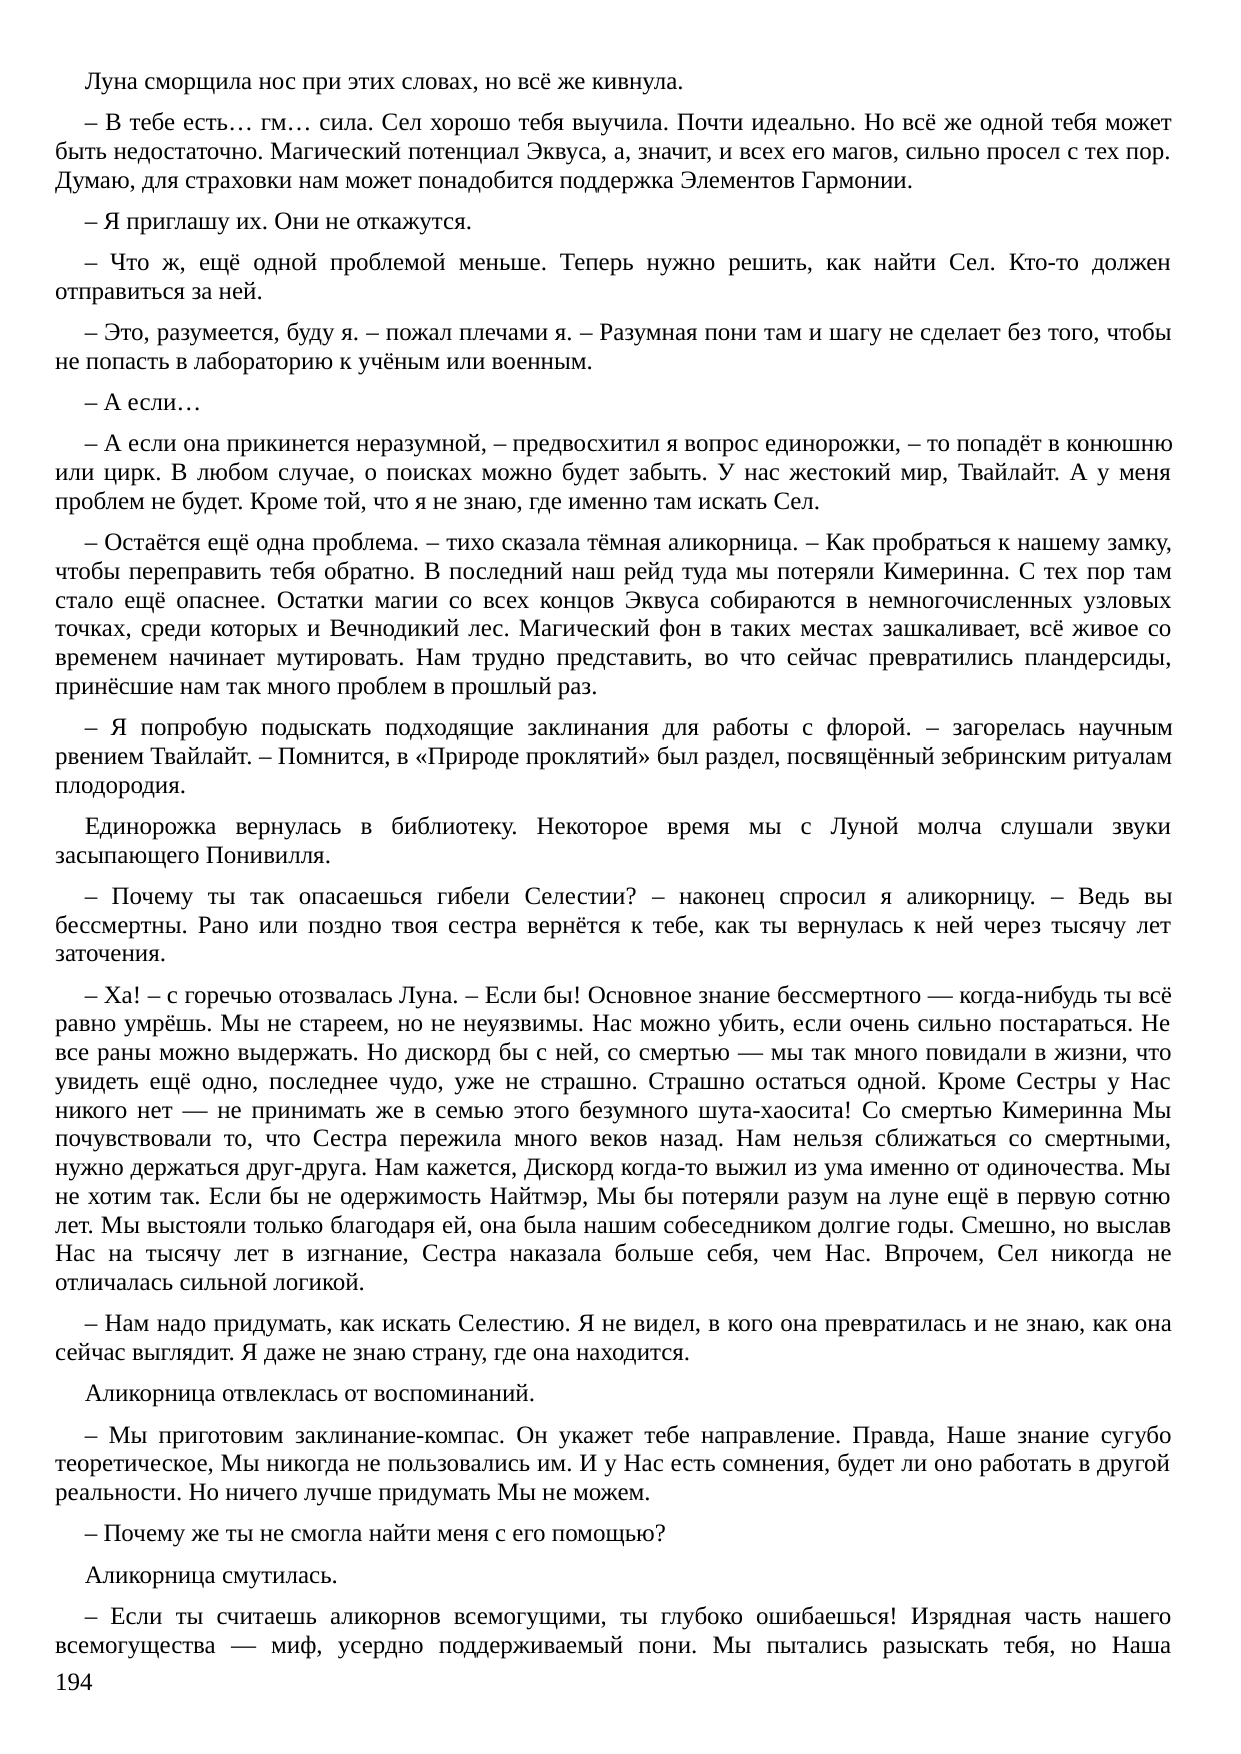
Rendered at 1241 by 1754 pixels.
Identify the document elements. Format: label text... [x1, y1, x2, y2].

text – Остаётся ещё одна проблема. – тихо сказала тёмная аликорница. – Как пробраться к нашему замку, чтобы переправить тебя обратно. В последний наш рейд туда мы потеряли Кимеринна. С тех пор там стало ещё опаснее. Остатки магии со всех концов Эквуса собираются в немногочисленных узловых точках, среди которых и Вечнодикий лес. Магический фон в таких местах зашкаливает, всё живое со временем начинает мутировать. Нам трудно представить, во что сейчас превратились пландерсиды, принёсшие нам так много проблем в прошлый раз. [55, 527, 1173, 700]
text – Что ж, ещё одной проблемой меньше. Теперь нужно решить, как найти Сел. Кто-то должен отправиться за ней. [55, 247, 1173, 305]
text – Нам надо придумать, как искать Селестию. Я не видел, в кого она превратилась и не знаю, как она сейчас выглядит. Я даже не знаю страну, где она находится. [55, 1308, 1173, 1366]
text – Почему же ты не смогла найти меня с его помощью? [55, 1518, 1173, 1547]
text Единорожка вернулась в библиотеку. Некоторое время мы с Луной молча слушали звуки засыпающего Понивилля. [55, 811, 1173, 868]
text – А если… [55, 387, 1173, 416]
text Аликорница смутилась. [55, 1560, 1173, 1588]
text – Почему ты так опасаешься гибели Селестии? – наконец спросил я аликорницу. – Ведь вы бессмертны. Рано или поздно твоя сестра вернётся к тебе, как ты вернулась к ней через тысячу лет заточения. [55, 881, 1173, 967]
text – В тебе есть… гм… сила. Сел хорошо тебя выучила. Почти идеально. Но всё же одной тебя может быть недостаточно. Магический потенциал Эквуса, а, значит, и всех его магов, сильно просел с тех пор. Думаю, для страховки нам может понадобится поддержка Элементов Гармонии. [55, 107, 1173, 193]
text Аликорница отвлеклась от воспоминаний. [55, 1378, 1173, 1407]
text – Я приглашу их. Они не откажутся. [55, 206, 1173, 235]
text – Я попробую подыскать подходящие заклинания для работы с флорой. – загорелась научным рвением Твайлайт. – Помнится, в «Природе проклятий» был раздел, посвящённый зебринским ритуалам плодородия. [55, 712, 1173, 798]
text – Если ты считаешь аликорнов всемогущими, ты глубоко ошибаешься! Изрядная часть нашего всемогущества — миф, усердно поддерживаемый пони. Мы пытались разыскать тебя, но Наша [55, 1601, 1173, 1658]
text Луна сморщила нос при этих словах, но всё же кивнула. [55, 66, 1173, 95]
text – Это, разумеется, буду я. – пожал плечами я. – Разумная пони там и шагу не сделает без того, чтобы не попасть в лабораторию к учёным или военным. [55, 317, 1173, 375]
text – А если она прикинется неразумной, – предвосхитил я вопрос единорожки, – то попадёт в конюшню или цирк. В любом случае, о поисках можно будет забыть. У нас жестокий мир, Твайлайт. А у меня проблем не будет. Кроме той, что я не знаю, где именно там искать Сел. [55, 428, 1173, 515]
text – Ха! – с горечью отозвалась Луна. – Если бы! Основное знание бессмертного — когда-нибудь ты всё равно умрёшь. Мы не стареем, но не неуязвимы. Нас можно убить, если очень сильно постараться. Не все раны можно выдержать. Но дискорд бы с ней, со смертью — мы так много повидали в жизни, что увидеть ещё одно, последнее чудо, уже не страшно. Страшно остаться одной. Кроме Сестры у Нас никого нет — не принимать же в семью этого безумного шута-хаосита! Со смертью Кимеринна Мы почувствовали то, что Сестра пережила много веков назад. Нам нельзя сближаться со смертными, нужно держаться друг-друга. Нам кажется, Дискорд когда-то выжил из ума именно от одиночества. Мы не хотим так. Если бы не одержимость Найтмэр, Мы бы потеряли разум на луне ещё в первую сотню лет. Мы выстояли только благодаря ей, она была нашим собеседником долгие годы. Смешно, но выслав Нас на тысячу лет в изгнание, Сестра наказала больше себя, чем Нас. Впрочем, Сел никогда не отличалась сильной логикой. [55, 980, 1173, 1296]
text – Мы приготовим заклинание-компас. Он укажет тебе направление. Правда, Наше знание сугубо теоретическое, Мы никогда не пользовались им. И у Нас есть сомнения, будет ли оно работать в другой реальности. Но ничего лучше придумать Мы не можем. [55, 1420, 1173, 1506]
